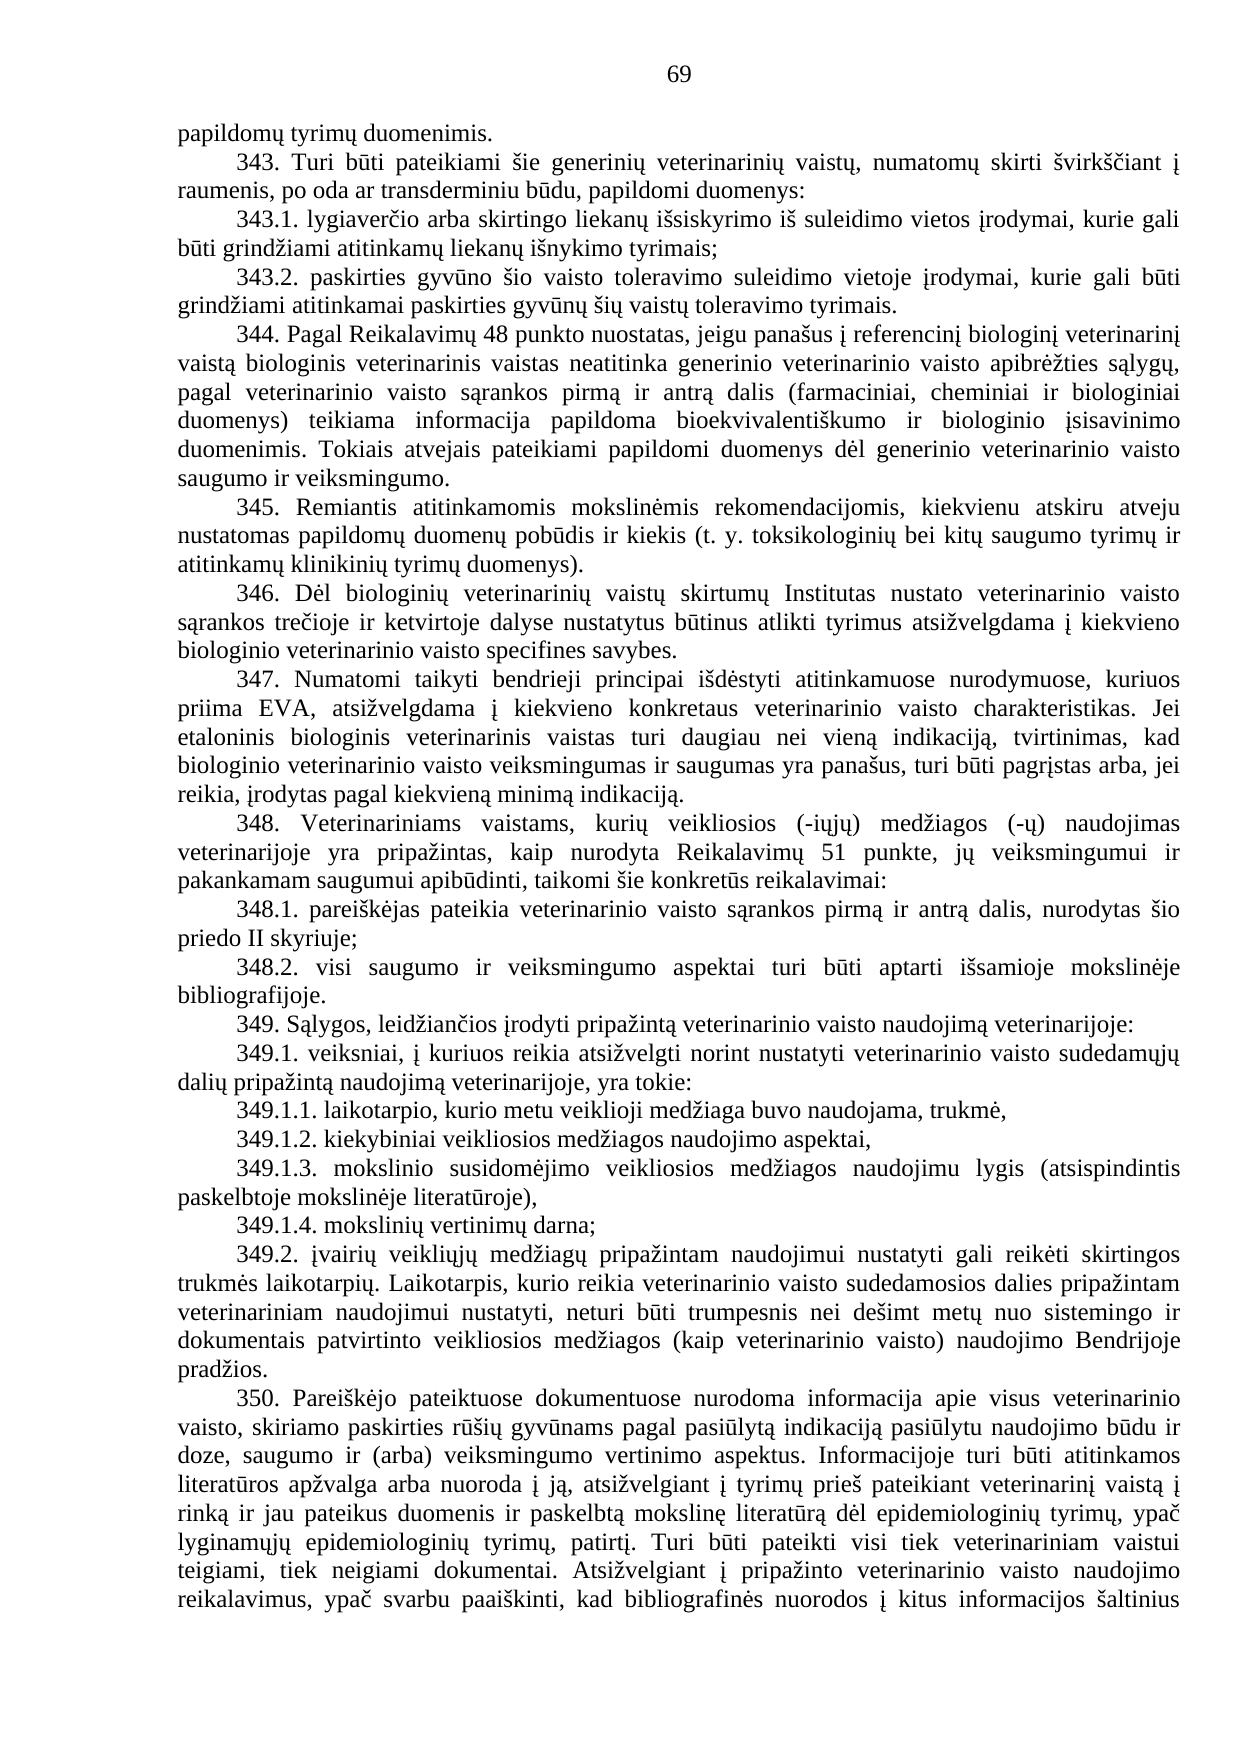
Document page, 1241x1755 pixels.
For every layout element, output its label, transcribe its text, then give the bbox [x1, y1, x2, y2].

text 348. Veterinariniams vaistams, kurių veikliosios (-iųjų) medžiagos (-ų) naudojimas veterinarijoje yra pripažintas, kaip nurodyta Reikalavimų 51 punkte, jų veiksmingumui ir pakankamam saugumui apibūdinti, taikomi šie konkretūs reikalavimai: [177, 808, 1181, 894]
text 343. Turi būti pateikiami šie generinių veterinarinių vaistų, numatomų skirti švirkščiant į raumenis, po oda ar transderminiu būdu, papildomi duomenys: [177, 147, 1181, 204]
text 349.1.3. mokslinio susidomėjimo veikliosios medžiagos naudojimu lygis (atsispindintis paskelbtoje mokslinėje literatūroje), [177, 1153, 1181, 1211]
text 345. Remiantis atitinkamomis mokslinėmis rekomendacijomis, kiekvienu atskiru atveju nustatomas papildomų duomenų pobūdis ir kiekis (t. y. toksikologinių bei kitų saugumo tyrimų ir atitinkamų klinikinių tyrimų duomenys). [177, 492, 1181, 578]
text 343.1. lygiaverčio arba skirtingo liekanų išsiskyrimo iš suleidimo vietos įrodymai, kurie gali būti grindžiami atitinkamų liekanų išnykimo tyrimais; [177, 204, 1181, 262]
text 350. Pareiškėjo pateiktuose dokumentuose nurodoma informacija apie visus veterinarinio vaisto, skiriamo paskirties rūšių gyvūnams pagal pasiūlytą indikaciją pasiūlytu naudojimo būdu ir doze, saugumo ir (arba) veiksmingumo vertinimo aspektus. Informacijoje turi būti atitinkamos literatūros apžvalga arba nuoroda į ją, atsižvelgiant į tyrimų prieš pateikiant veterinarinį vaistą į rinką ir jau pateikus duomenis ir paskelbtą mokslinę literatūrą dėl epidemiologinių tyrimų, ypač lyginamųjų epidemiologinių tyrimų, patirtį. Turi būti pateikti visi tiek veterinariniam vaistui teigiami, tiek neigiami dokumentai. Atsižvelgiant į pripažinto veterinarinio vaisto naudojimo reikalavimus, ypač svarbu paaiškinti, kad bibliografinės nuorodos į kitus informacijos šaltinius [177, 1383, 1181, 1613]
text 349.1.2. kiekybiniai veikliosios medžiagos naudojimo aspektai, [177, 1124, 1181, 1153]
text 349.1.4. mokslinių vertinimų darna; [177, 1211, 1181, 1239]
text 349.2. įvairių veikliųjų medžiagų pripažintam naudojimui nustatyti gali reikėti skirtingos trukmės laikotarpių. Laikotarpis, kurio reikia veterinarinio vaisto sudedamosios dalies pripažintam veterinariniam naudojimui nustatyti, neturi būti trumpesnis nei dešimt metų nuo sistemingo ir dokumentais patvirtinto veikliosios medžiagos (kaip veterinarinio vaisto) naudojimo Bendrijoje pradžios. [177, 1239, 1181, 1383]
text 346. Dėl biologinių veterinarinių vaistų skirtumų Institutas nustato veterinarinio vaisto sąrankos trečioje ir ketvirtoje dalyse nustatytus būtinus atlikti tyrimus atsižvelgdama į kiekvieno biologinio veterinarinio vaisto specifines savybes. [177, 578, 1181, 664]
text papildomų tyrimų duomenimis. [177, 118, 1181, 147]
text 349. Sąlygos, leidžiančios įrodyti pripažintą veterinarinio vaisto naudojimą veterinarijoje: [177, 1009, 1181, 1038]
text 344. Pagal Reikalavimų 48 punkto nuostatas, jeigu panašus į referencinį biologinį veterinarinį vaistą biologinis veterinarinis vaistas neatitinka generinio veterinarinio vaisto apibrėžties sąlygų, pagal veterinarinio vaisto sąrankos pirmą ir antrą dalis (farmaciniai, cheminiai ir biologiniai duomenys) teikiama informacija papildoma bioekvivalentiškumo ir biologinio įsisavinimo duomenimis. Tokiais atvejais pateikiami papildomi duomenys dėl generinio veterinarinio vaisto saugumo ir veiksmingumo. [177, 319, 1181, 492]
text 348.1. pareiškėjas pateikia veterinarinio vaisto sąrankos pirmą ir antrą dalis, nurodytas šio priedo II skyriuje; [177, 894, 1181, 952]
text 349.1. veiksniai, į kuriuos reikia atsižvelgti norint nustatyti veterinarinio vaisto sudedamųjų dalių pripažintą naudojimą veterinarijoje, yra tokie: [177, 1038, 1181, 1096]
text 349.1.1. laikotarpio, kurio metu veiklioji medžiaga buvo naudojama, trukmė, [177, 1096, 1181, 1124]
text 347. Numatomi taikyti bendrieji principai išdėstyti atitinkamuose nurodymuose, kuriuos priima EVA, atsižvelgdama į kiekvieno konkretaus veterinarinio vaisto charakteristikas. Jei etaloninis biologinis veterinarinis vaistas turi daugiau nei vieną indikaciją, tvirtinimas, kad biologinio veterinarinio vaisto veiksmingumas ir saugumas yra panašus, turi būti pagrįstas arba, jei reikia, įrodytas pagal kiekvieną minimą indikaciją. [177, 664, 1181, 808]
text 343.2. paskirties gyvūno šio vaisto toleravimo suleidimo vietoje įrodymai, kurie gali būti grindžiami atitinkamai paskirties gyvūnų šių vaistų toleravimo tyrimais. [177, 262, 1181, 319]
text 348.2. visi saugumo ir veiksmingumo aspektai turi būti aptarti išsamioje mokslinėje bibliografijoje. [177, 952, 1181, 1009]
